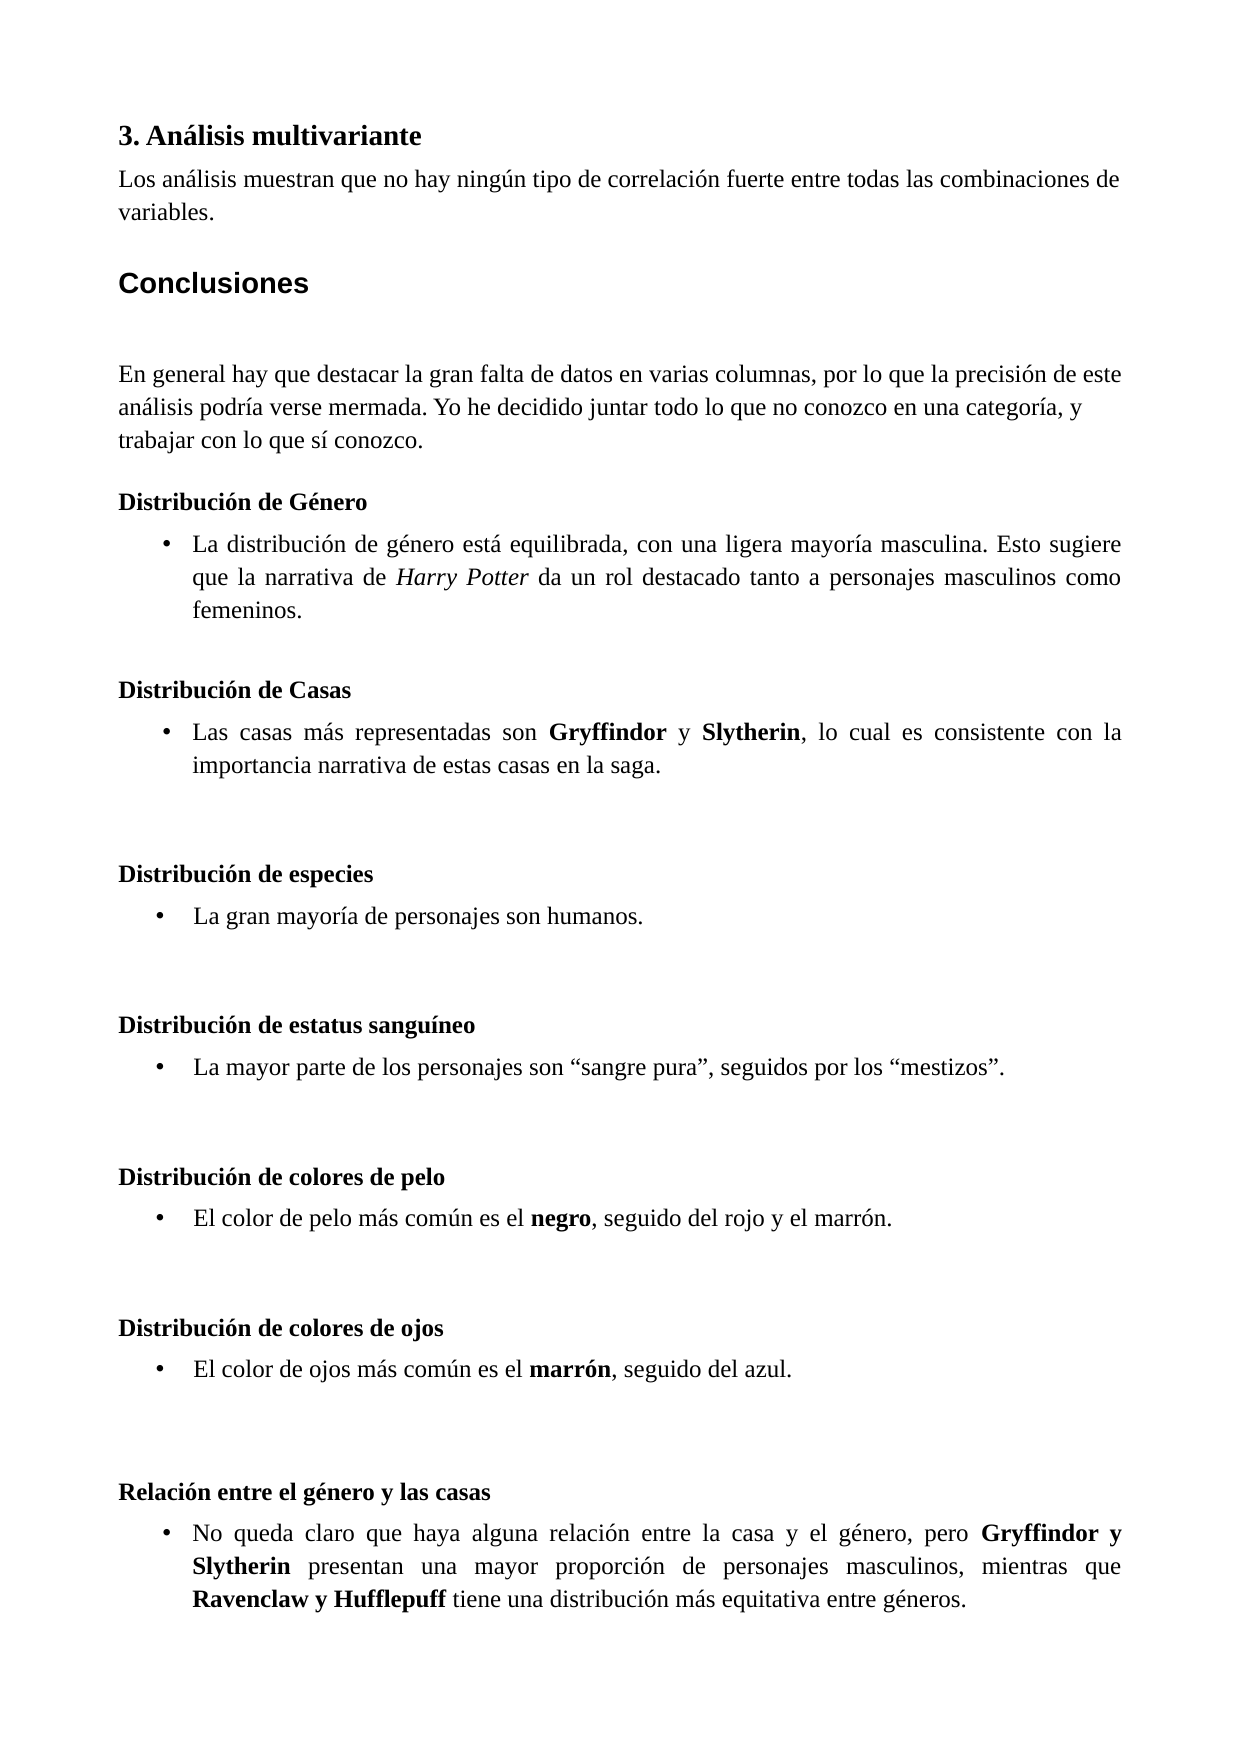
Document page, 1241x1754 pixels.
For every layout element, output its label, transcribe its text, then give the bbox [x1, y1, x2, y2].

subtitle 3. Análisis multivariante [118, 118, 1122, 152]
subtitle Distribución de colores de ojos [118, 1313, 1122, 1341]
subtitle Distribución de estatus sanguíneo [118, 1011, 1122, 1039]
list La distribución de género está equilibrada, con una ligera mayoría masculina. Esto sugiere que la narrativa de Harry Potter da un rol destacado tanto a personajes masculinos como femeninos. [162, 529, 1122, 623]
subtitle Conclusiones [118, 266, 1122, 299]
list El color de ojos más común es el marrón, seguido del azul. [156, 1354, 1122, 1383]
subtitle Distribución de Casas [118, 675, 1122, 704]
list La mayor parte de los personajes son “sangre pura”, seguidos por los “mestizos”. [156, 1052, 1122, 1081]
list La gran mayoría de personajes son humanos. [156, 901, 1122, 929]
list Las casas más representadas son Gryffindor y Slytherin, lo cual es consistente con la importancia narrativa de estas casas en la saga. [162, 717, 1122, 778]
subtitle Distribución de especies [118, 859, 1122, 888]
list No queda claro que haya alguna relación entre la casa y el género, pero Gryffindor y Slytherin presentan una mayor proporción de personajes masculinos, mientras que Ravenclaw y Hufflepuff tiene una distribución más equitativa entre géneros. [162, 1518, 1122, 1613]
list El color de pelo más común es el negro, seguido del rojo y el marrón. [156, 1203, 1122, 1232]
subtitle Relación entre el género y las casas [118, 1477, 1122, 1505]
text Los análisis muestran que no hay ningún tipo de correlación fuerte entre todas las combinaciones de variables. [118, 164, 1122, 226]
text En general hay que destacar la gran falta de datos en varias columnas, por lo que la precisión de este análisis podría verse mermada. Yo he decidido juntar todo lo que no conozco en una categoría, y trabajar con lo que sí conozco. [118, 359, 1122, 454]
subtitle Distribución de colores de pelo [118, 1162, 1122, 1190]
subtitle Distribución de Género [118, 487, 1122, 516]
